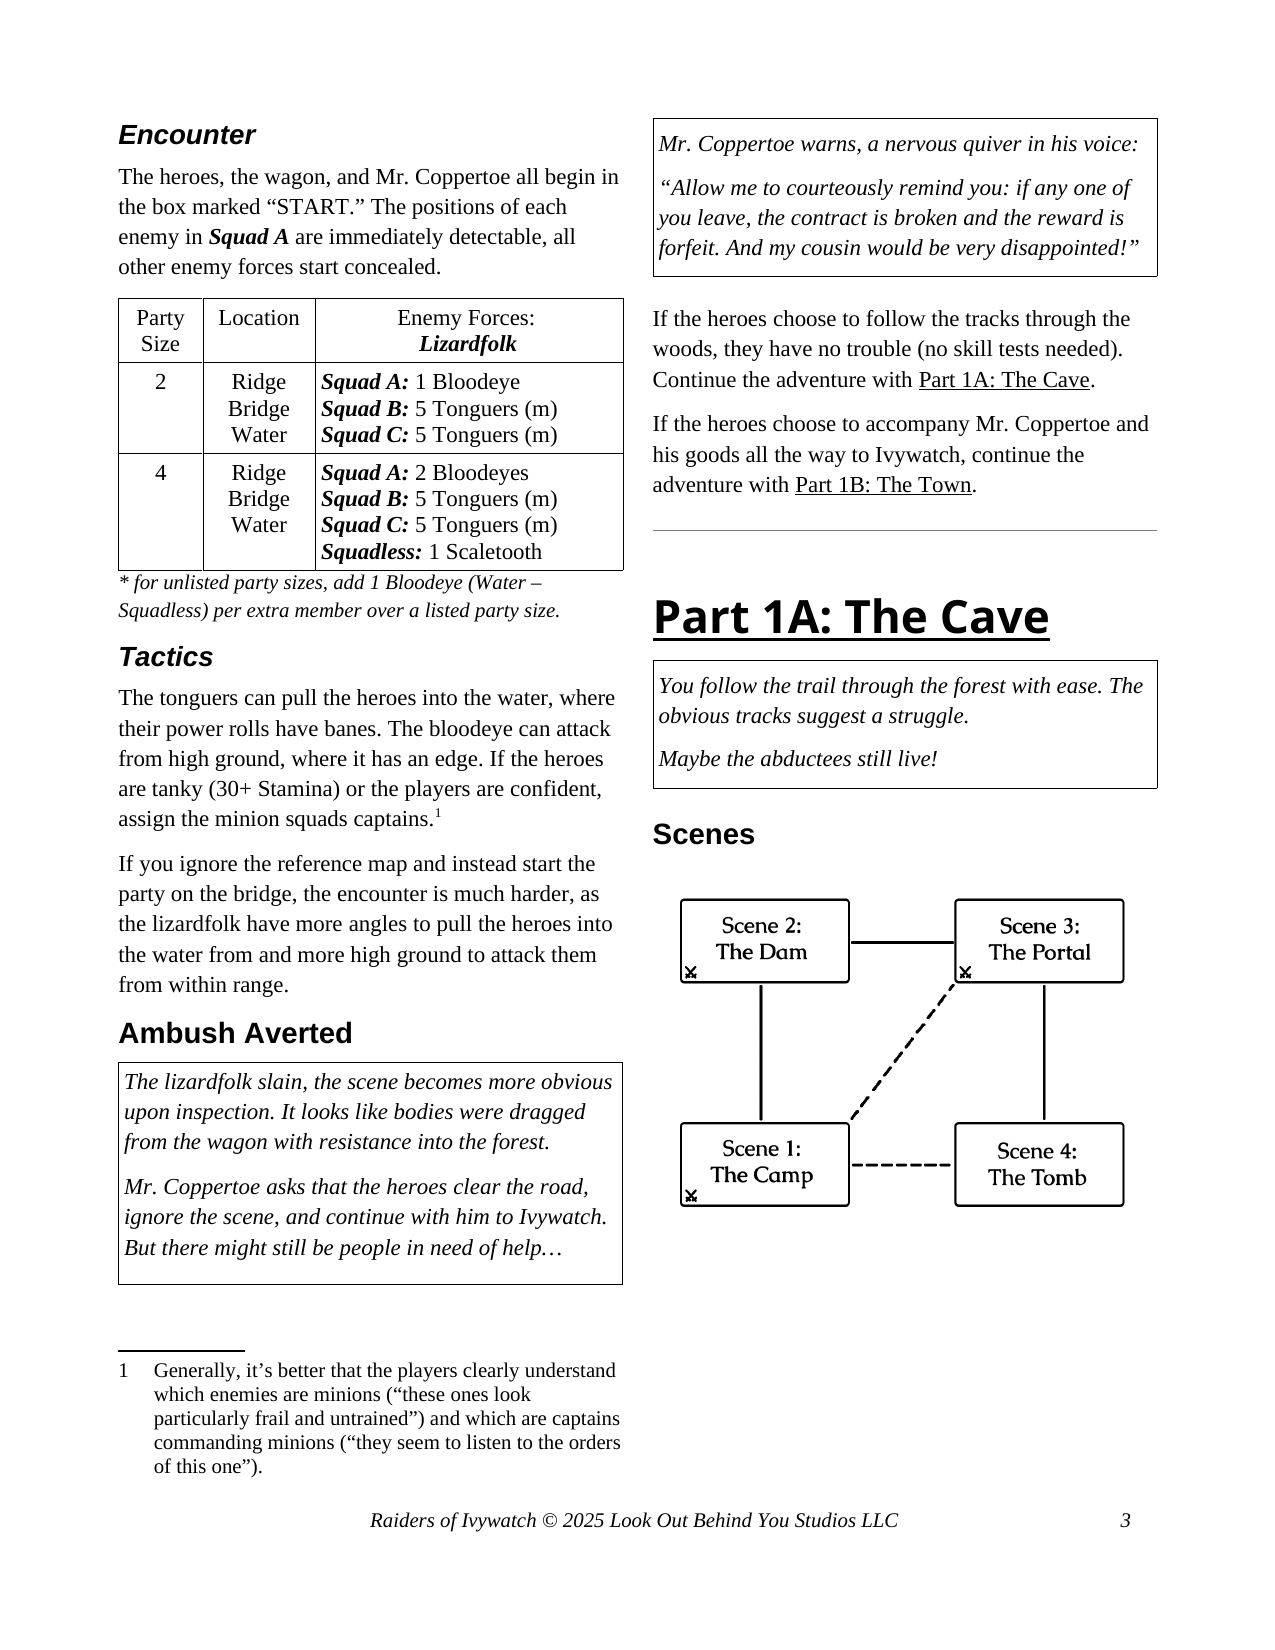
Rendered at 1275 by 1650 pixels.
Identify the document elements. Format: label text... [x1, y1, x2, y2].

text If you ignore the reference map and instead start the party on the bridge, the encounter is much harder, as the lizardfolk have more angles to pull the heroes into the water from and more high ground to attack them from within range. [118, 850, 622, 997]
table_header Party Size [119, 299, 202, 362]
text If the heroes choose to accompany Mr. Coppertoe and his goods all the way to Ivywatch, continue the adventure with Part 1B: The Town. [652, 410, 1157, 497]
subtitle Encounter [118, 118, 622, 150]
table_cell Squad A: 2 Bloodeyes Squad B: 5 Tonguers (m) Squad C: 5 Tonguers (m) Squadless: 1 Scaletooth [316, 454, 623, 570]
text Generally, it’s better that the players clearly understand which enemies are minions (“these ones look particularly frail and untrained”) and which are captains commanding minions (“they seem to listen to the orders of this one”). [118, 1357, 622, 1478]
table_cell Squad A: 1 Bloodeye Squad B: 5 Tonguers (m) Squad C: 5 Tonguers (m) [316, 363, 623, 453]
text If the heroes choose to follow the tracks through the woods, they have no trouble (no skill tests needed). Continue the adventure with Part 1A: The Cave. [652, 305, 1157, 392]
table_header You follow the trail through the forest with ease. The obvious tracks suggest a struggle. Maybe the abductees still live! [654, 661, 1157, 788]
table_header Location [204, 299, 315, 362]
text The heroes, the wagon, and Mr. Coppertoe all begin in the box marked “START.” The positions of each enemy in Squad A are immediately detectable, all other enemy forces start concealed. [118, 163, 622, 280]
text The tonguers can pull the heroes into the water, where their power rolls have banes. The bloodeye can attack from high ground, where it has an edge. If the heroes are tanky (30+ Stamina) or the players are confident, assign the minion squads captains. [118, 684, 622, 832]
table_header Enemy Forces: Lizardfolk [316, 299, 623, 362]
picture [652, 863, 1157, 1230]
table_cell 2 [119, 363, 202, 453]
subtitle Part 1A: The Cave [652, 585, 1157, 647]
text * for unlisted party sizes, add 1 Bloodeye (Water – Squadless) per extra member over a listed party size. [118, 571, 622, 622]
table_cell Ridge Bridge Water [204, 363, 315, 453]
table_cell Ridge Bridge Water [204, 454, 315, 570]
table_header Mr. Coppertoe warns, a nervous quiver in his voice: “Allow me to courteously remind you: if any one of you leave, the contract is broken and the reward is forfeit. And my cousin would be very disappointed!” [654, 119, 1157, 276]
table_cell 4 [119, 454, 202, 570]
table_header The lizardfolk slain, the scene becomes more obvious upon inspection. It looks like bodies were dragged from the wagon with resistance into the forest. Mr. Coppertoe asks that the heroes clear the road, ignore the scene, and continue with him to Ivywatch. But there might still be people in need of help… [119, 1063, 622, 1284]
subtitle Ambush Averted [118, 1016, 622, 1049]
subtitle Tactics [118, 640, 622, 672]
subtitle Scenes [652, 817, 1157, 850]
